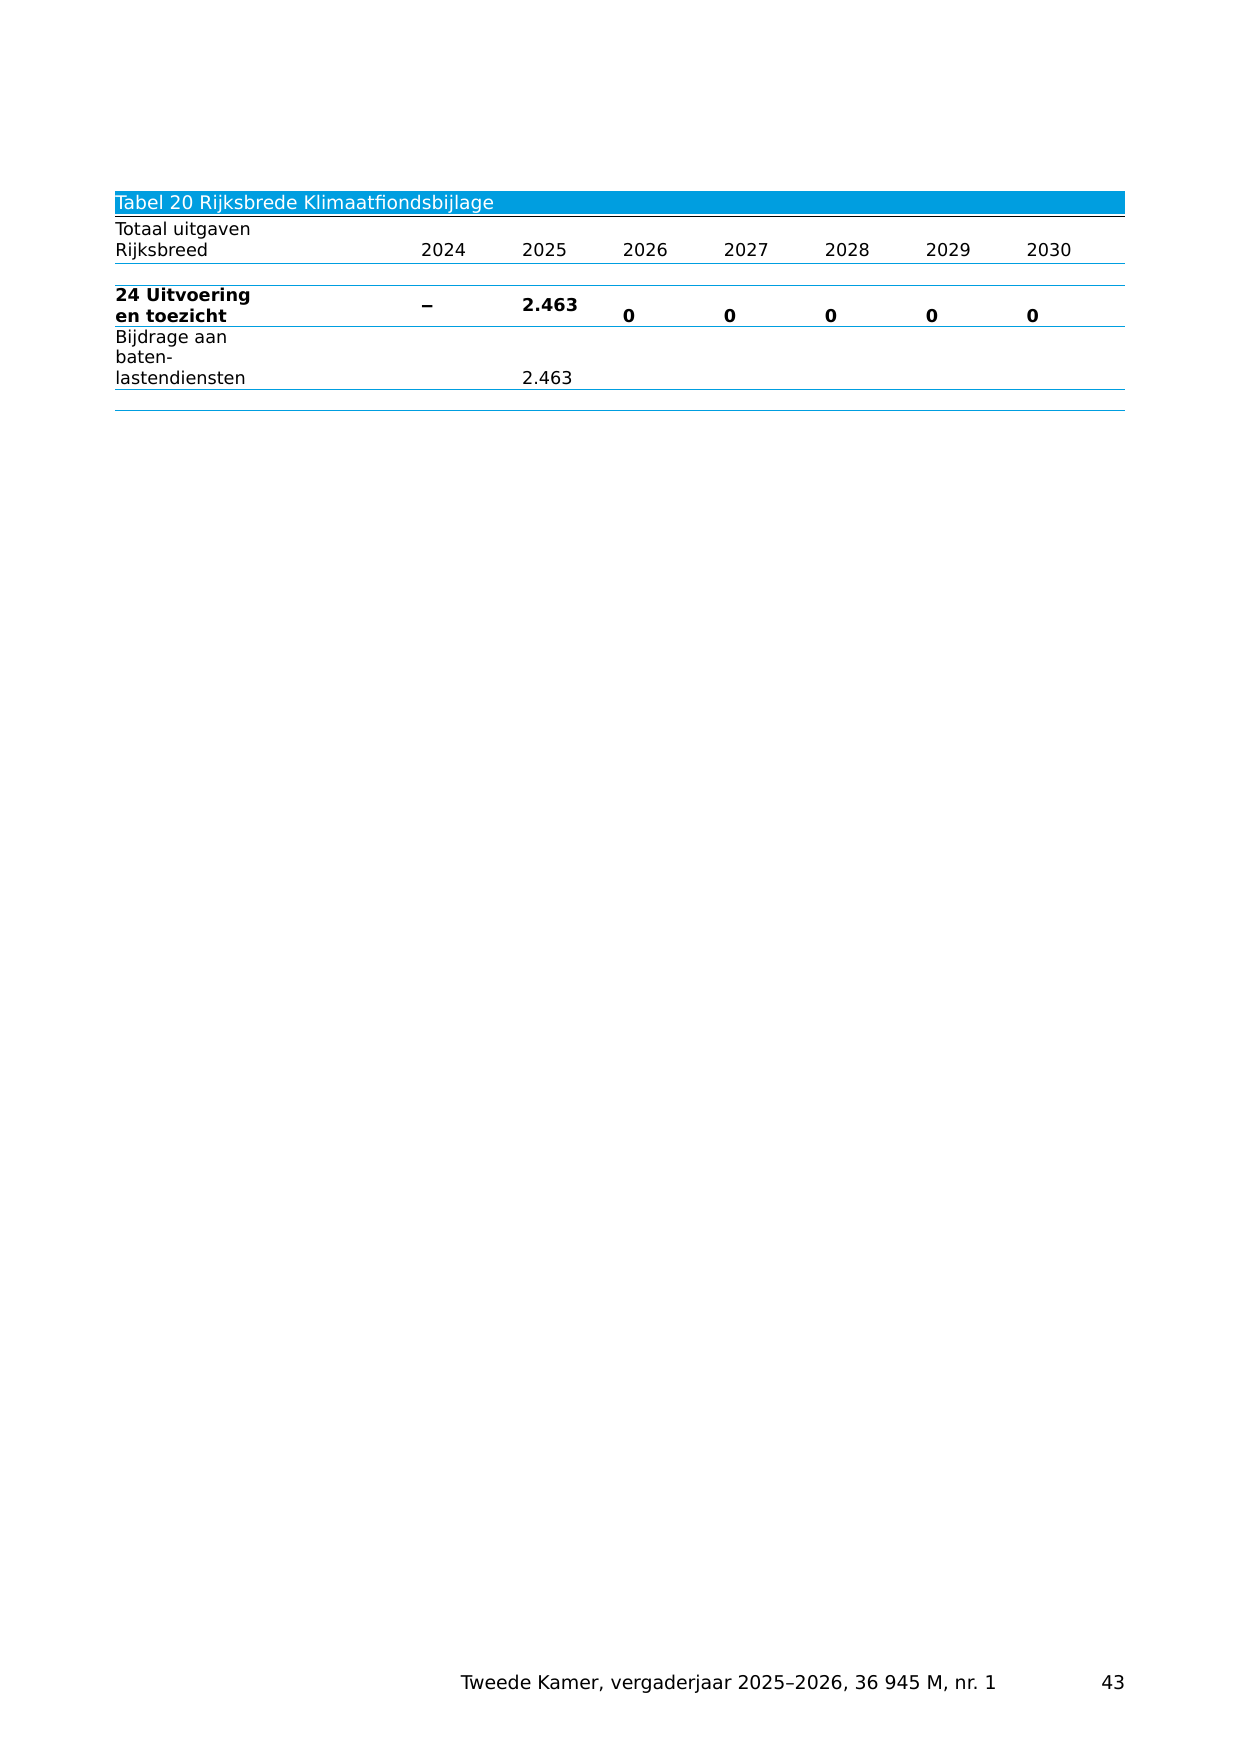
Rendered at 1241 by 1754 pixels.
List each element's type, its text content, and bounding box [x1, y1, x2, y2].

table_cell 0 [620, 286, 721, 326]
table_cell [1024, 390, 1125, 410]
table_cell [418, 264, 519, 284]
table_cell 0 [721, 286, 822, 326]
table_cell [519, 390, 620, 410]
table_cell [277, 217, 418, 263]
table_cell [923, 327, 1023, 389]
table_cell [115, 390, 277, 410]
table_cell [620, 327, 721, 389]
table_cell [115, 264, 277, 284]
table_cell [923, 264, 1023, 284]
table_cell [277, 264, 418, 284]
table_cell 2025 [519, 217, 620, 263]
table_cell 2030 [1024, 217, 1125, 263]
table_cell [418, 390, 519, 410]
table_cell [1024, 264, 1125, 284]
table_cell 0 [923, 286, 1023, 326]
table_cell [822, 390, 923, 410]
table_cell ‒ [418, 286, 519, 326]
table_cell [923, 390, 1023, 410]
table_cell [418, 327, 519, 389]
table_cell 0 [822, 286, 923, 326]
table_cell [620, 264, 721, 284]
table_cell [277, 327, 418, 389]
table_cell 2024 [418, 217, 519, 263]
table_cell 2029 [923, 217, 1023, 263]
table_cell [1024, 327, 1125, 389]
table_cell [620, 390, 721, 410]
table_cell Bijdrage aan baten-lastendiensten [115, 327, 277, 389]
table_cell 2028 [822, 217, 923, 263]
table_cell [721, 264, 822, 284]
table_cell 2.463 [519, 286, 620, 326]
table_cell 2027 [721, 217, 822, 263]
table_cell [277, 390, 418, 410]
table_cell [822, 327, 923, 389]
table_cell [721, 327, 822, 389]
table_cell [519, 264, 620, 284]
table_cell Totaal uitgaven Rijksbreed [115, 217, 277, 263]
table_cell [721, 390, 822, 410]
table_cell 0 [1024, 286, 1125, 326]
table_cell 24 Uitvoering en toezicht [115, 286, 277, 326]
table_cell 2026 [620, 217, 721, 263]
table_cell [822, 264, 923, 284]
table_cell [277, 286, 418, 326]
table_cell 2.463 [519, 327, 620, 389]
